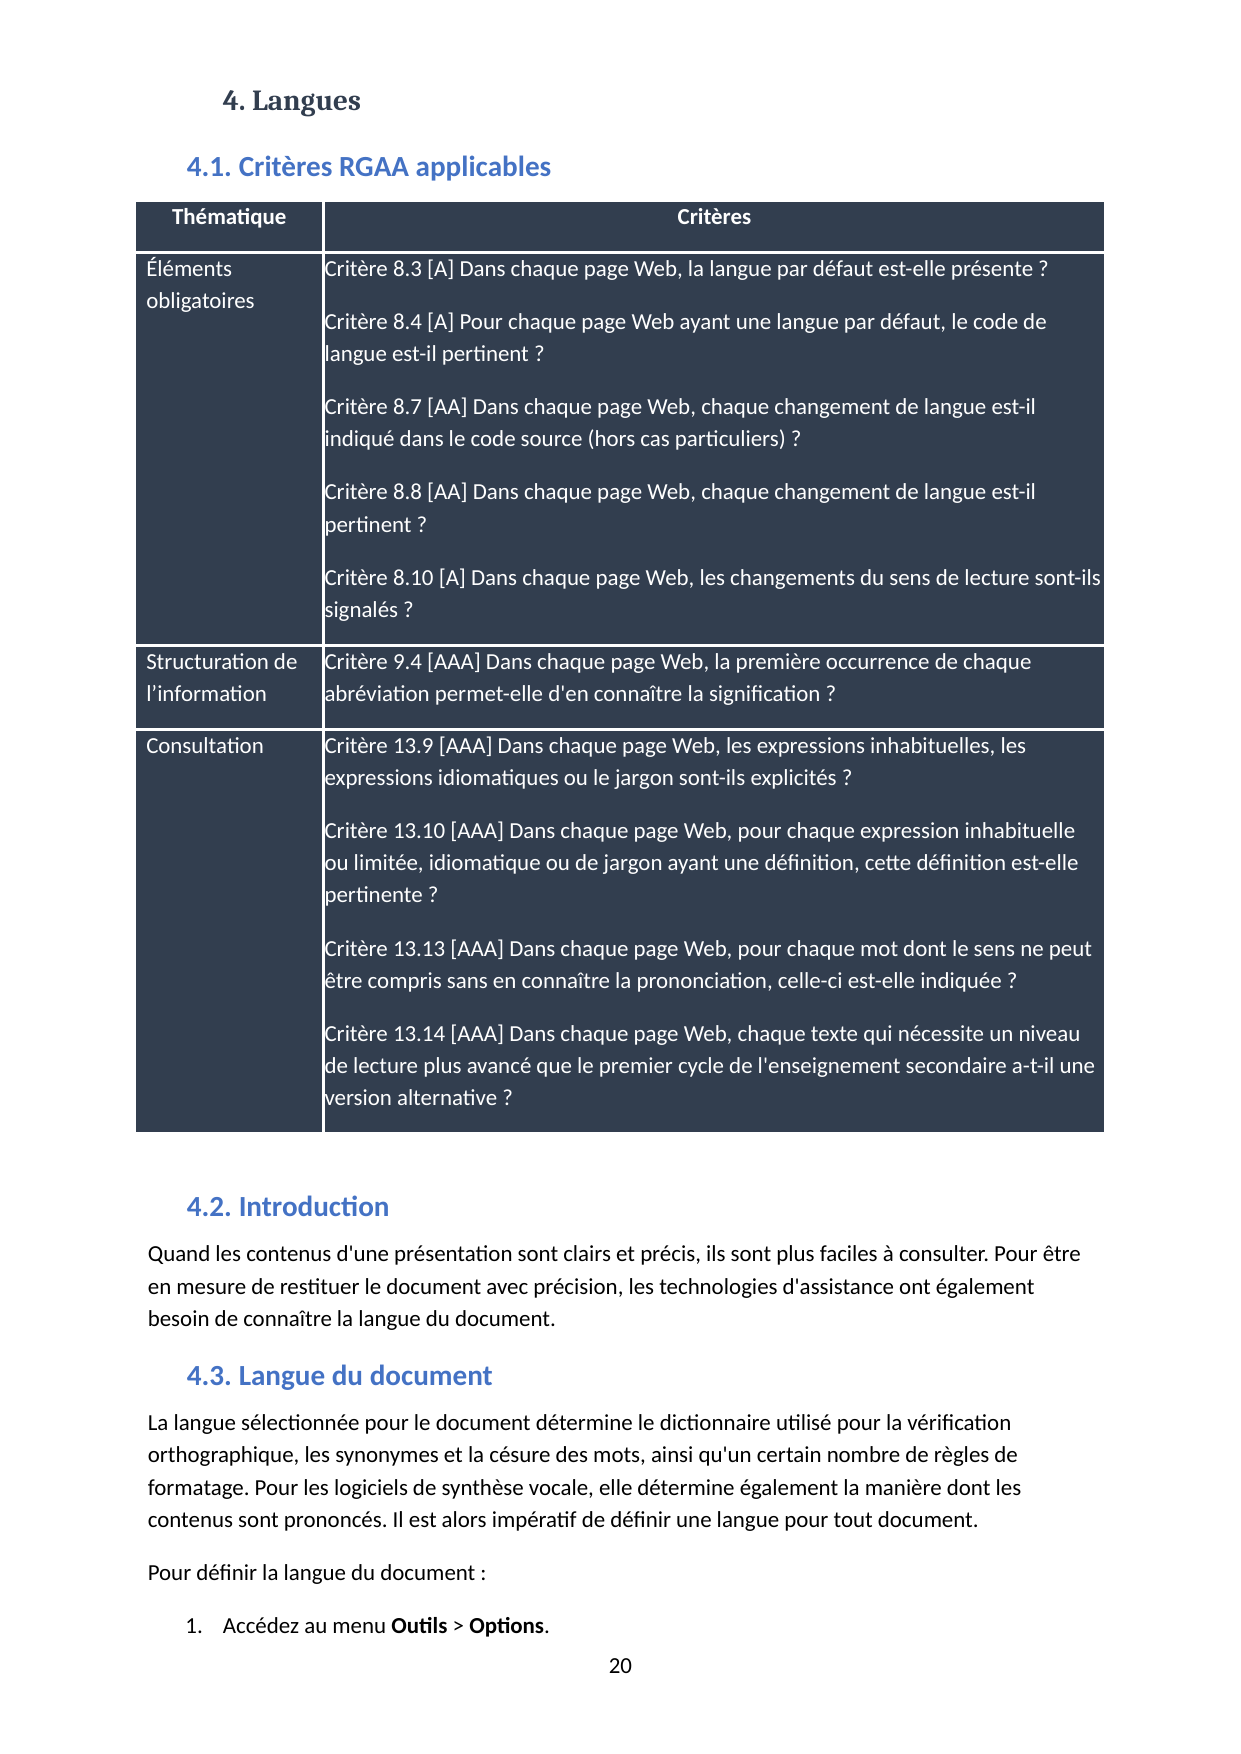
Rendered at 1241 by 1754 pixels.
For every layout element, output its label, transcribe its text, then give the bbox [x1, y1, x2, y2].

table_header Thématique [136, 202, 322, 251]
text Quand les contenus d'une présentation sont clairs et précis, ils sont plus faciles à consulter. Pour être en mesure de restituer le document avec précision, les technologies d'assistance ont également besoin de connaître la langue du document. [148, 1239, 1093, 1332]
table_header Critères [325, 202, 1104, 251]
subtitle 4.1. Critères RGAA applicables [148, 148, 1093, 183]
subtitle 4.2. Introduction [148, 1188, 1093, 1224]
text La langue sélectionnée pour le document détermine le dictionnaire utilisé pour la vérification orthographique, les synonymes et la césure des mots, ainsi qu'un certain nombre de règles de formatage. Pour les logiciels de synthèse vocale, elle détermine également la manière dont les contenus sont prononcés. Il est alors impératif de définir une langue pour tout document. [148, 1408, 1093, 1533]
text Pour définir la langue du document : [148, 1558, 1093, 1586]
subtitle 4.3. Langue du document [148, 1357, 1093, 1393]
subtitle 4. Langues [185, 84, 1093, 118]
table_cell Critère 9.4 [AAA] Dans chaque page Web, la première occurrence de chaque abréviation permet-elle d'en connaître la signification ? [325, 647, 1104, 728]
table_cell Consultation [136, 731, 322, 1132]
table_cell Structuration de l’information [136, 647, 322, 728]
table_cell Critère 8.3 [A] Dans chaque page Web, la langue par défaut est-elle présente ? Critère 8.4 [A] Pour chaque page Web ayant une langue par défaut, le code de langue est-il pertinent ? Critère 8.7 [AA] Dans chaque page Web, chaque changement de langue est-il indiqué dans le code source (hors cas particuliers) ? Critère 8.8 [AA] Dans chaque page Web, chaque changement de langue est-il pertinent ? Critère 8.10 [A] Dans chaque page Web, les changements du sens de lecture sont-ils signalés ? [325, 254, 1104, 644]
table_cell Éléments obligatoires [136, 254, 322, 644]
list Accédez au menu Outils > Options. [185, 1611, 1093, 1639]
table_cell Critère 13.9 [AAA] Dans chaque page Web, les expressions inhabituelles, les expressions idiomatiques ou le jargon sont-ils explicités ? Critère 13.10 [AAA] Dans chaque page Web, pour chaque expression inhabituelle ou limitée, idiomatique ou de jargon ayant une définition, cette définition est-elle pertinente ? Critère 13.13 [AAA] Dans chaque page Web, pour chaque mot dont le sens ne peut être compris sans en connaître la prononciation, celle-ci est-elle indiquée ? Critère 13.14 [AAA] Dans chaque page Web, chaque texte qui nécessite un niveau de lecture plus avancé que le premier cycle de l'enseignement secondaire a-t-il une version alternative ? [325, 731, 1104, 1132]
